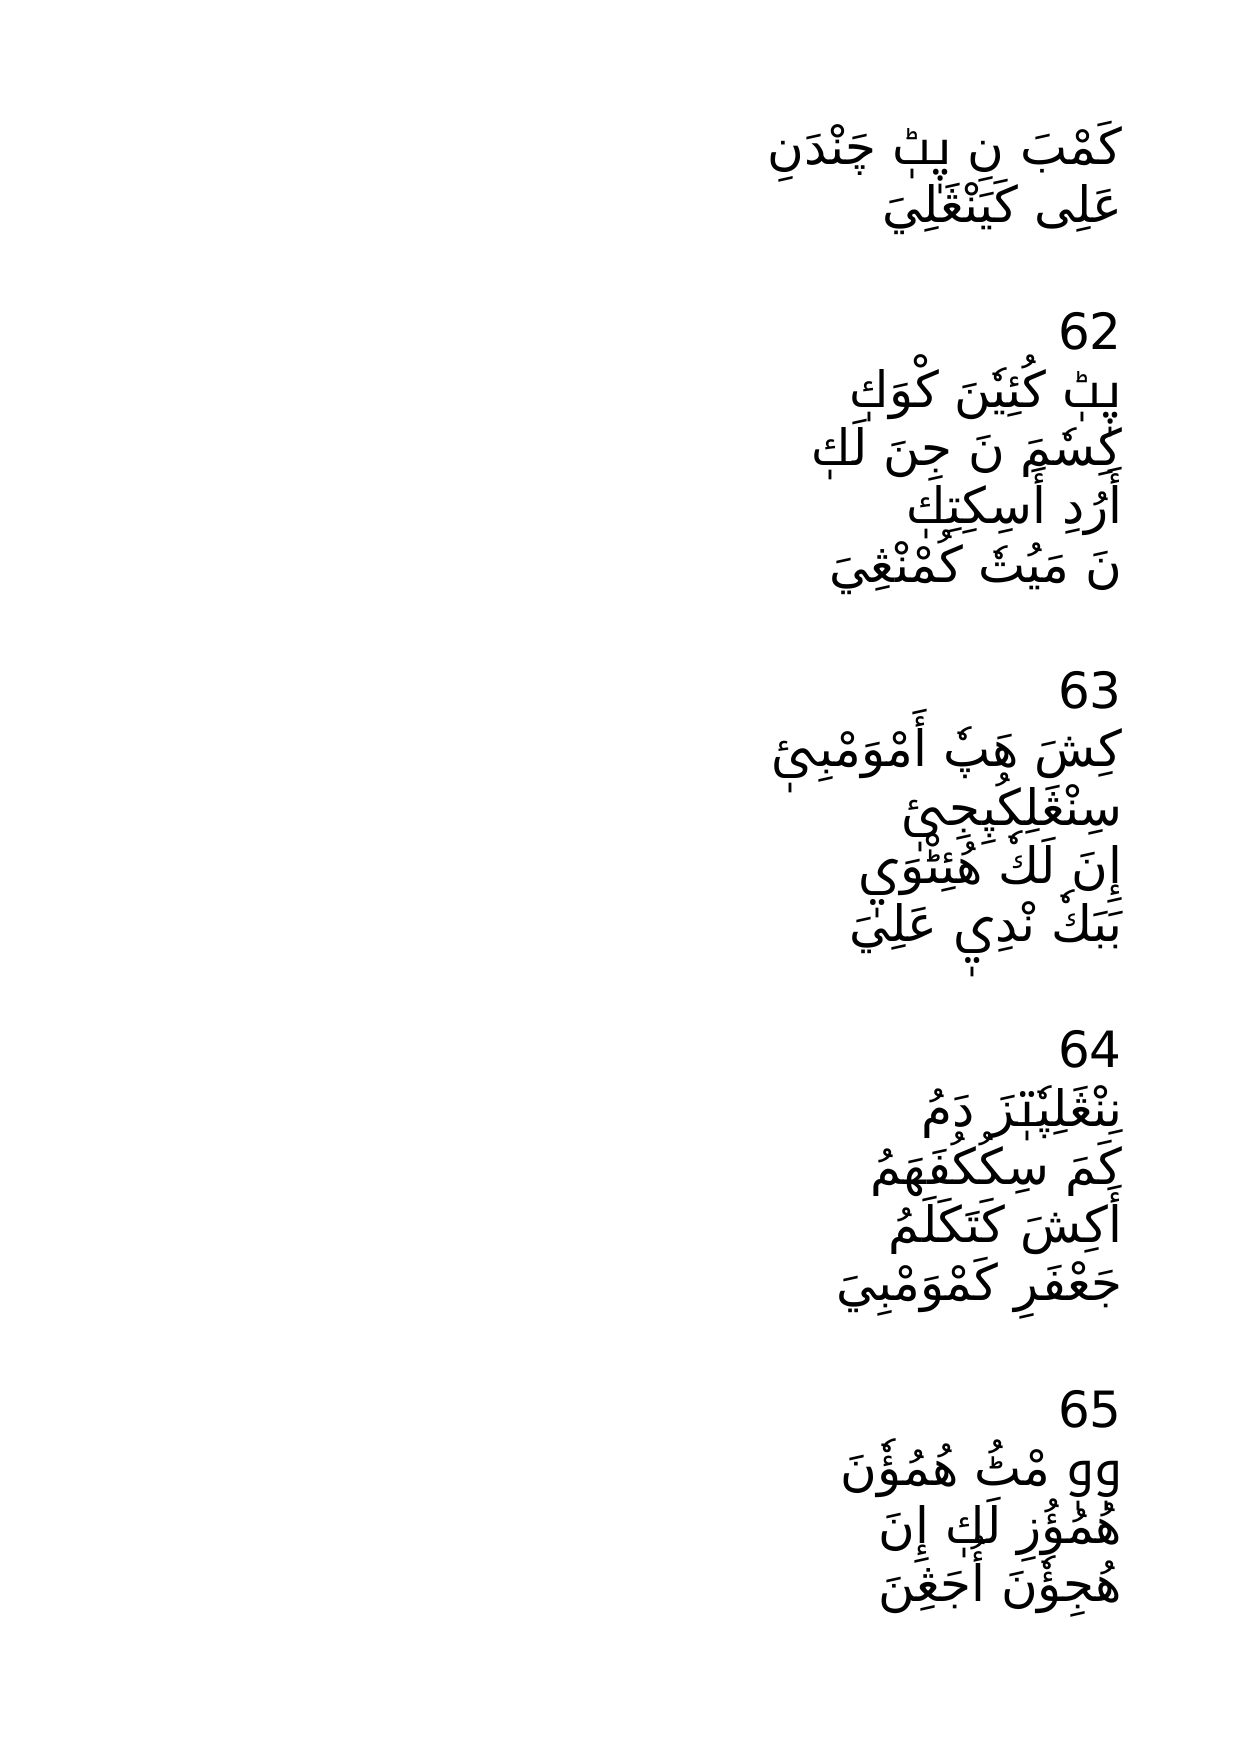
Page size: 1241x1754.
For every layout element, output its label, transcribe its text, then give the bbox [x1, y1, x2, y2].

text پٖٹٖ كُئِيٗنَ كْوَكٖ [118, 361, 1122, 419]
text أَكِشَ كَتَكَلَمُ [118, 1196, 1122, 1254]
text هُجِؤٗنَ أُجَڠِنَ [118, 1555, 1122, 1613]
text أَرُدِ أَسِكِتِكٖ [118, 477, 1122, 536]
text وٖوٖ مْٹُ هُمُؤٗنَ [118, 1439, 1122, 1497]
text نِنْڠَلِپٗتٖزَ دَمُ [118, 1079, 1122, 1138]
text 64 [118, 1021, 1122, 1079]
text سِنْڠَلِكُپِجِئٖ [118, 778, 1122, 837]
text جَعْفَرِ كَمْوَمْبِيَ [118, 1254, 1122, 1312]
text بَبَكٗ نْدِيٖ عَلِيَ [118, 895, 1122, 953]
text كَمْبَ نِ پٖٹٖ چَنْدَنِ [118, 118, 1122, 176]
text كِسٗمَ نَ جِنَ لَكٖ [118, 419, 1122, 477]
text عَلِى كَيَنْڠَلِيَ [118, 176, 1122, 234]
text هُمُؤُزِ لَكٖ إِنَ [118, 1497, 1122, 1555]
text كَمَ سِكُكُفَهَمُ [118, 1138, 1122, 1196]
text 62 [118, 303, 1122, 361]
text كِشَ هَپٗ أَمْوَمْبِئٖ [118, 720, 1122, 778]
text 65 [118, 1381, 1122, 1439]
text نَ مَيُتٗ كُمْنْڠِيَ [118, 536, 1122, 594]
text إِنَ لَكٗ هُئِٹْوَيٖ [118, 837, 1122, 895]
text 63 [118, 662, 1122, 720]
